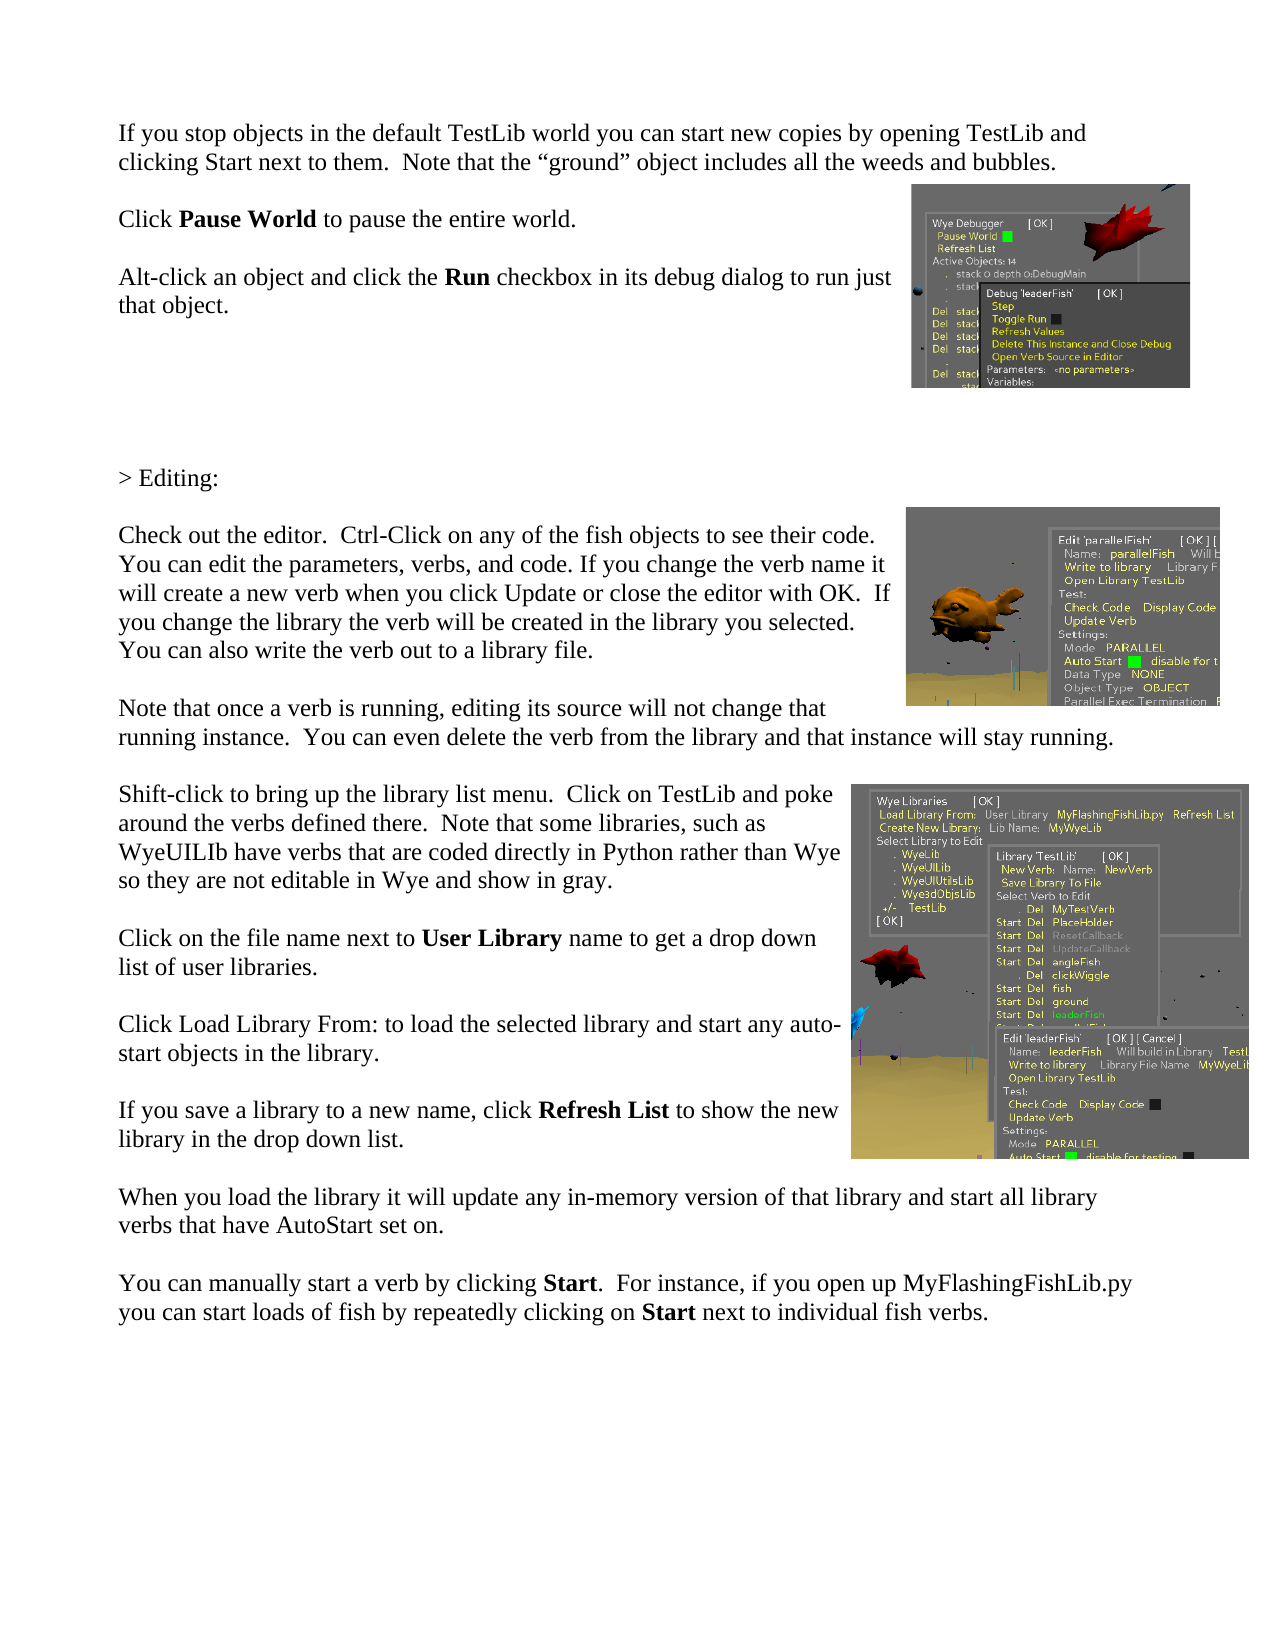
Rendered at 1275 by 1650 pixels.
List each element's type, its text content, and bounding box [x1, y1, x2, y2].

text > Editing: [118, 463, 1157, 492]
text You can manually start a verb by clicking Start. For instance, if you open up MyFlashingFishLib.py you can start loads of fish by repeatedly clicking on Start next to individual fish verbs. [118, 1268, 1157, 1326]
text If you stop objects in the default TestLib world you can start new copies by opening TestLib and clicking Start next to them. Note that the “ground” object includes all the weeds and bubbles. [118, 118, 1157, 176]
picture [851, 784, 1249, 1159]
text Note that once a verb is running, editing its source will not change that running instance. You can even delete the verb from the library and that instance will stay running. [118, 693, 1157, 751]
text Check out the editor. Ctrl-Click on any of the fish objects to see their code. You can edit the parameters, verbs, and code. If you change the verb name it will create a new verb when you click Update or close the editor with OK. If you change the library the verb will be created in the library you selected. You can also write the verb out to a library file. [118, 521, 905, 664]
picture [911, 184, 1191, 388]
picture [851, 1015, 859, 1030]
text Click Pause World to pause the entire world. [118, 204, 911, 233]
picture [905, 507, 1220, 706]
text When you load the library it will update any in-memory version of that library and start all library verbs that have AutoStart set on. [118, 1182, 1157, 1239]
text Click Load Library From: to load the selected library and start any auto-start objects in the library. [118, 1009, 851, 1067]
text If you save a library to a new name, click Refresh List to show the new library in the drop down list. [118, 1096, 851, 1153]
text Click on the file name next to User Library name to get a drop down list of user libraries. [118, 923, 851, 981]
text Alt-click an object and click the Run checkbox in its debug dialog to run just that object. [118, 262, 911, 319]
text Shift-click to bring up the library list menu. Click on TestLib and poke around the verbs defined there. Note that some libraries, such as WyeUILIb have verbs that are coded directly in Python rather than Wye so they are not editable in Wye and show in gray. [118, 779, 1157, 894]
